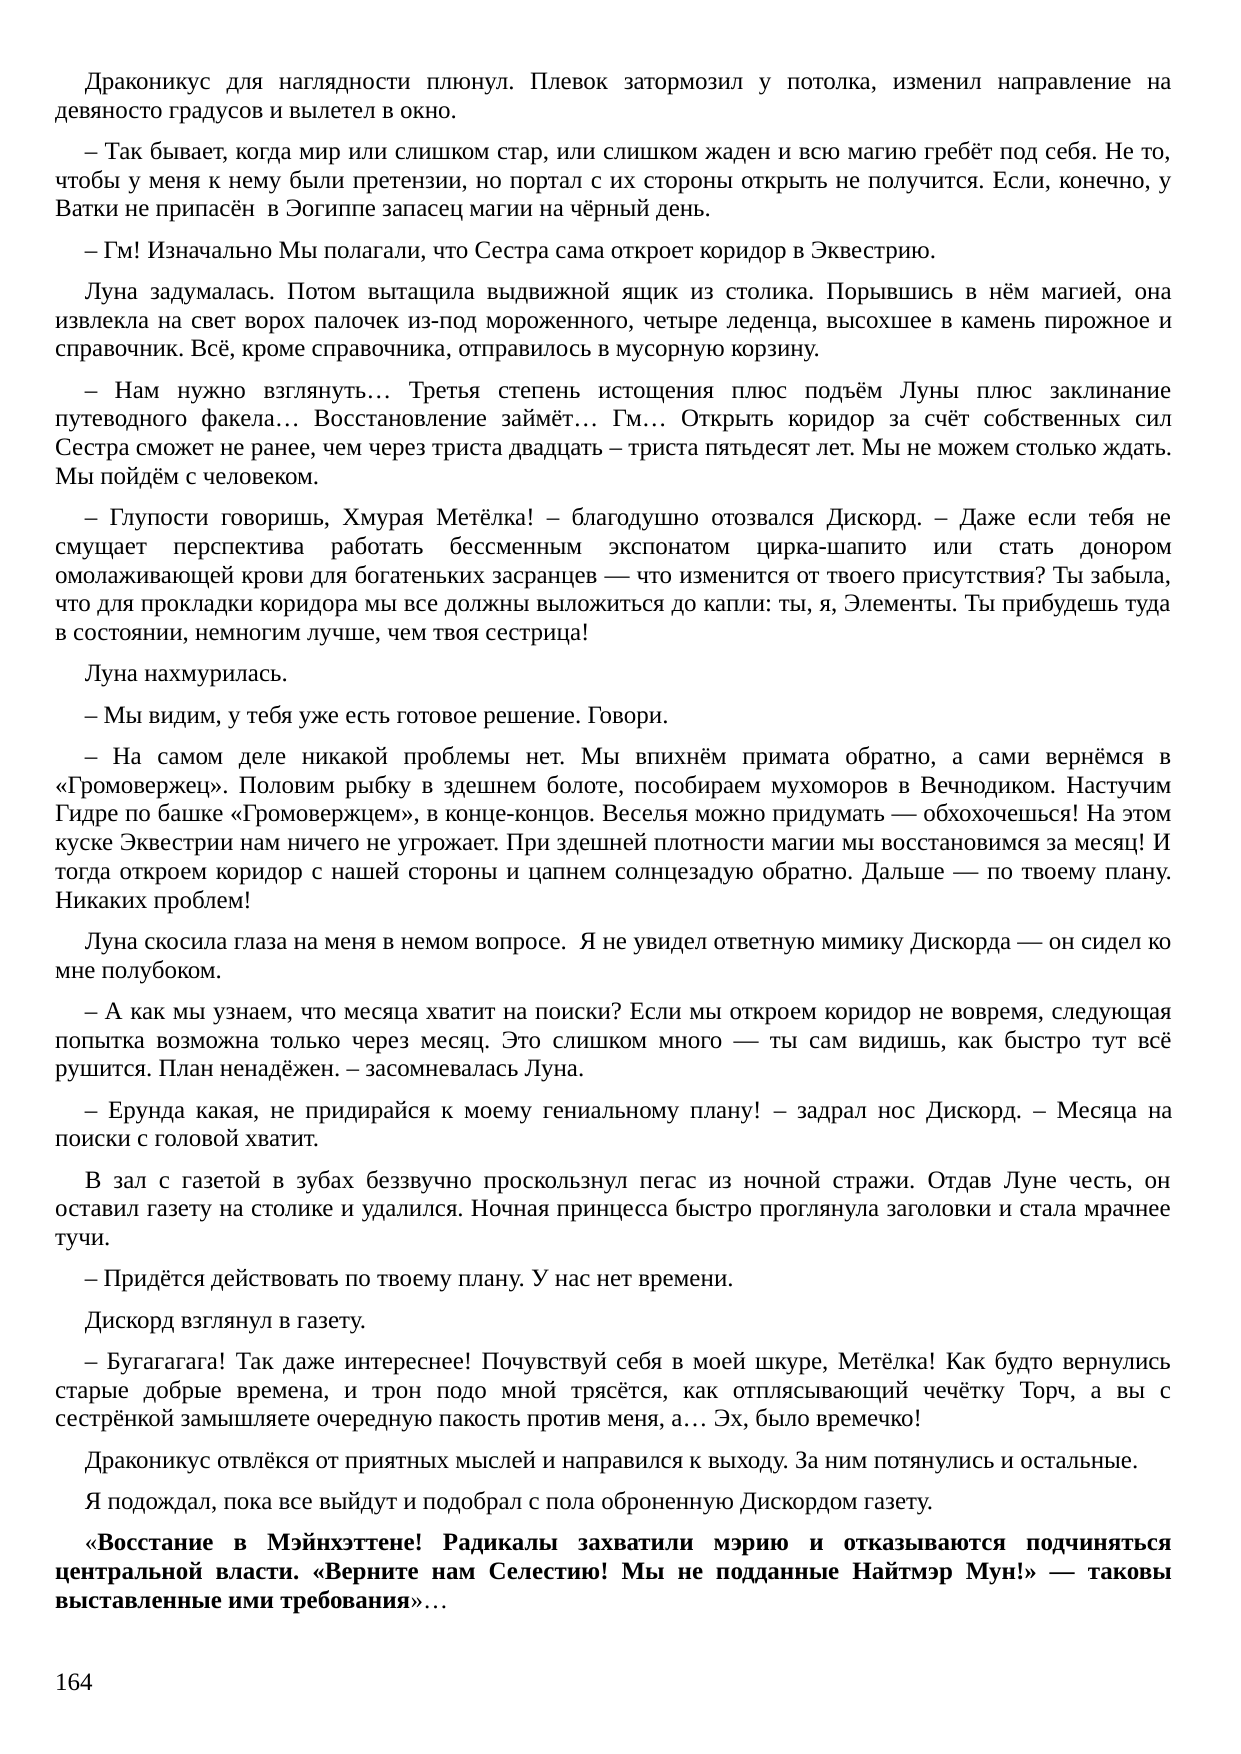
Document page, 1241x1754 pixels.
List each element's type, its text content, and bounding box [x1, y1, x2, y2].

text Луна скосила глаза на меня в немом вопросе. Я не увидел ответную мимику Дискорда — он сидел ко мне полубоком. [55, 926, 1173, 983]
text – Бугагагага! Так даже интереснее! Почувствуй себя в моей шкуре, Метёлка! Как будто вернулись старые добрые времена, и трон подо мной трясётся, как отплясывающий чечётку Торч, а вы с сестрёнкой замышляете очередную пакость против меня, а… Эх, было времечко! [55, 1346, 1173, 1432]
text Дискорд взглянул в газету. [55, 1305, 1173, 1333]
text – Мы видим, у тебя уже есть готовое решение. Говори. [55, 700, 1173, 728]
text – Придётся действовать по твоему плану. У нас нет времени. [55, 1263, 1173, 1292]
text – Гм! Изначально Мы полагали, что Сестра сама откроет коридор в Эквестрию. [55, 235, 1173, 263]
text – Ерунда какая, не придирайся к моему гениальному плану! – задрал нос Дискорд. – Месяца на поиски с головой хватит. [55, 1095, 1173, 1152]
text Я подождал, пока все выйдут и подобрал с пола оброненную Дискордом газету. [55, 1486, 1173, 1515]
text – Глупости говоришь, Хмурая Метёлка! – благодушно отозвался Дискорд. – Даже если тебя не смущает перспектива работать бессменным экспонатом цирка-шапито или стать донором омолаживающей крови для богатеньких засранцев — что изменится от твоего присутствия? Ты забыла, что для прокладки коридора мы все должны выложиться до капли: ты, я, Элементы. Ты прибудешь туда в состоянии, немногим лучше, чем твоя сестрица! [55, 502, 1173, 646]
text – На самом деле никакой проблемы нет. Мы впихнём примата обратно, а сами вернёмся в «Громовержец». Половим рыбку в здешнем болоте, пособираем мухоморов в Вечнодиком. Настучим Гидре по башке «Громовержцем», в конце-концов. Веселья можно придумать — обхохочешься! На этом куске Эквестрии нам ничего не угрожает. При здешней плотности магии мы восстановимся за месяц! И тогда откроем коридор с нашей стороны и цапнем солнцезадую обратно. Дальше — по твоему плану. Никаких проблем! [55, 741, 1173, 913]
text В зал с газетой в зубах беззвучно проскользнул пегас из ночной стражи. Отдав Луне честь, он оставил газету на столике и удалился. Ночная принцесса быстро проглянула заголовки и стала мрачнее тучи. [55, 1165, 1173, 1251]
text Луна задумалась. Потом вытащила выдвижной ящик из столика. Порывшись в нём магией, она извлекла на свет ворох палочек из-под мороженного, четыре леденца, высохшее в камень пирожное и справочник. Всё, кроме справочника, отправилось в мусорную корзину. [55, 276, 1173, 362]
text Драконикус отвлёкся от приятных мыслей и направился к выходу. За ним потянулись и остальные. [55, 1445, 1173, 1473]
text – Нам нужно взглянуть… Третья степень истощения плюс подъём Луны плюс заклинание путеводного факела… Восстановление займёт… Гм… Открыть коридор за счёт собственных сил Сестра сможет не ранее, чем через триста двадцать – триста пятьдесят лет. Мы не можем столько ждать. Мы пойдём с человеком. [55, 375, 1173, 490]
text – А как мы узнаем, что месяца хватит на поиски? Если мы откроем коридор не вовремя, следующая попытка возможна только через месяц. Это слишком много — ты сам видишь, как быстро тут всё рушится. План ненадёжен. – засомневалась Луна. [55, 996, 1173, 1082]
text Луна нахмурилась. [55, 658, 1173, 687]
text «Восстание в Мэйнхэттене! Радикалы захватили мэрию и отказываются подчиняться центральной власти. «Верните нам Селестию! Мы не подданные Найтмэр Мун!» — таковы выставленные ими требования»… [55, 1527, 1173, 1613]
text – Так бывает, когда мир или слишком стар, или слишком жаден и всю магию гребёт под себя. Не то, чтобы у меня к нему были претензии, но портал с их стороны открыть не получится. Если, конечно, у Ватки не припасён в Эогиппе запасец магии на чёрный день. [55, 136, 1173, 222]
text Драконикус для наглядности плюнул. Плевок затормозил у потолка, изменил направление на девяносто градусов и вылетел в окно. [55, 66, 1173, 123]
